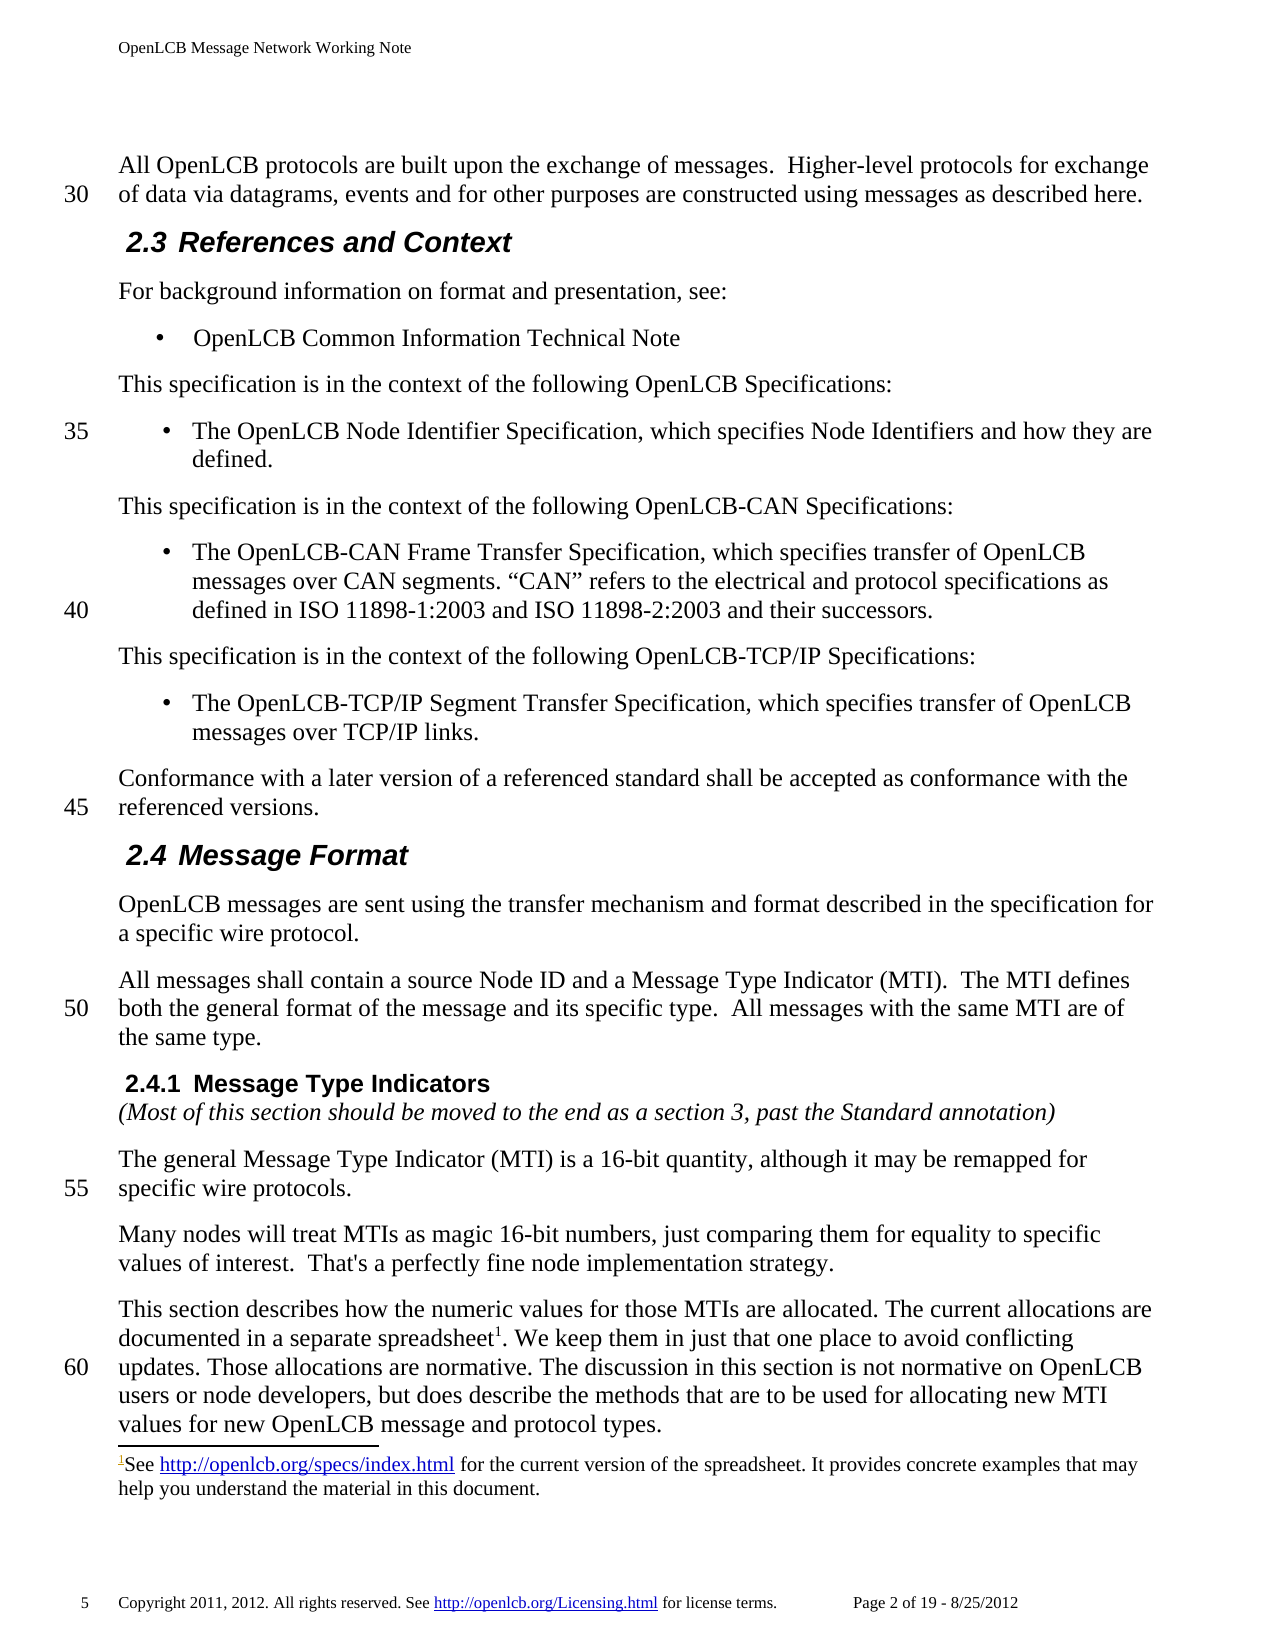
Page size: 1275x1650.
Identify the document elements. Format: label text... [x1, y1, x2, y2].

text (Most of this section should be moved to the end as a section 3, past the Standard annotation) [118, 1097, 1157, 1126]
text The general Message Type Indicator (MTI) is a 16-bit quantity, although it may be remapped for specific wire protocols. [118, 1144, 1157, 1201]
text OpenLCB messages are sent using the transfer mechanism and format described in the specification for a specific wire protocol. [118, 889, 1157, 947]
text This specification is in the context of the following OpenLCB-TCP/IP Specifications: [118, 641, 1157, 670]
text Conformance with a later version of a referenced standard shall be accepted as conformance with the referenced versions. [118, 763, 1157, 821]
text This specification is in the context of the following OpenLCB Specifications: [118, 369, 1157, 398]
subtitle Message Format [118, 838, 1157, 872]
text This section describes how the numeric values for those MTIs are allocated. The current allocations are documented in a separate spreadsheet. We keep them in just that one place to avoid conflicting updates. Those allocations are normative. The discussion in this section is not normative on OpenLCB users or node developers, but does describe the methods that are to be used for allocating new MTI values for new OpenLCB message and protocol types. [118, 1294, 1157, 1438]
subtitle Message Type Indicators [118, 1069, 1157, 1097]
list The OpenLCB-CAN Frame Transfer Specification, which specifies transfer of OpenLCB messages over CAN segments. “CAN” refers to the electrical and protocol specifications as defined in ISO 11898-1:2003 and ISO 11898-2:2003 and their successors. [162, 537, 1157, 624]
list OpenLCB Common Information Technical Note [156, 323, 1157, 352]
text All messages shall contain a source Node ID and a Message Type Indicator (MTI). The MTI defines both the general format of the message and its specific type. All messages with the same MTI are of the same type. [118, 965, 1157, 1051]
text For background information on format and presentation, see: [118, 276, 1157, 305]
subtitle References and Context [118, 225, 1157, 259]
text All OpenLCB protocols are built upon the exchange of messages. Higher-level protocols for exchange of data via datagrams, events and for other purposes are constructed using messages as described here. [118, 150, 1157, 207]
list The OpenLCB-TCP/IP Segment Transfer Specification, which specifies transfer of OpenLCB messages over TCP/IP links. [162, 688, 1157, 745]
text This specification is in the context of the following OpenLCB-CAN Specifications: [118, 491, 1157, 520]
list The OpenLCB Node Identifier Specification, which specifies Node Identifiers and how they are defined. [162, 416, 1157, 473]
text Many nodes will treat MTIs as magic 16-bit numbers, just comparing them for equality to specific values of interest. That's a perfectly fine node implementation strategy. [118, 1219, 1157, 1277]
text See http://openlcb.org/specs/index.html for the current version of the spreadsheet. It provides concrete examples that may help you understand the material in this document. [118, 1452, 1157, 1500]
